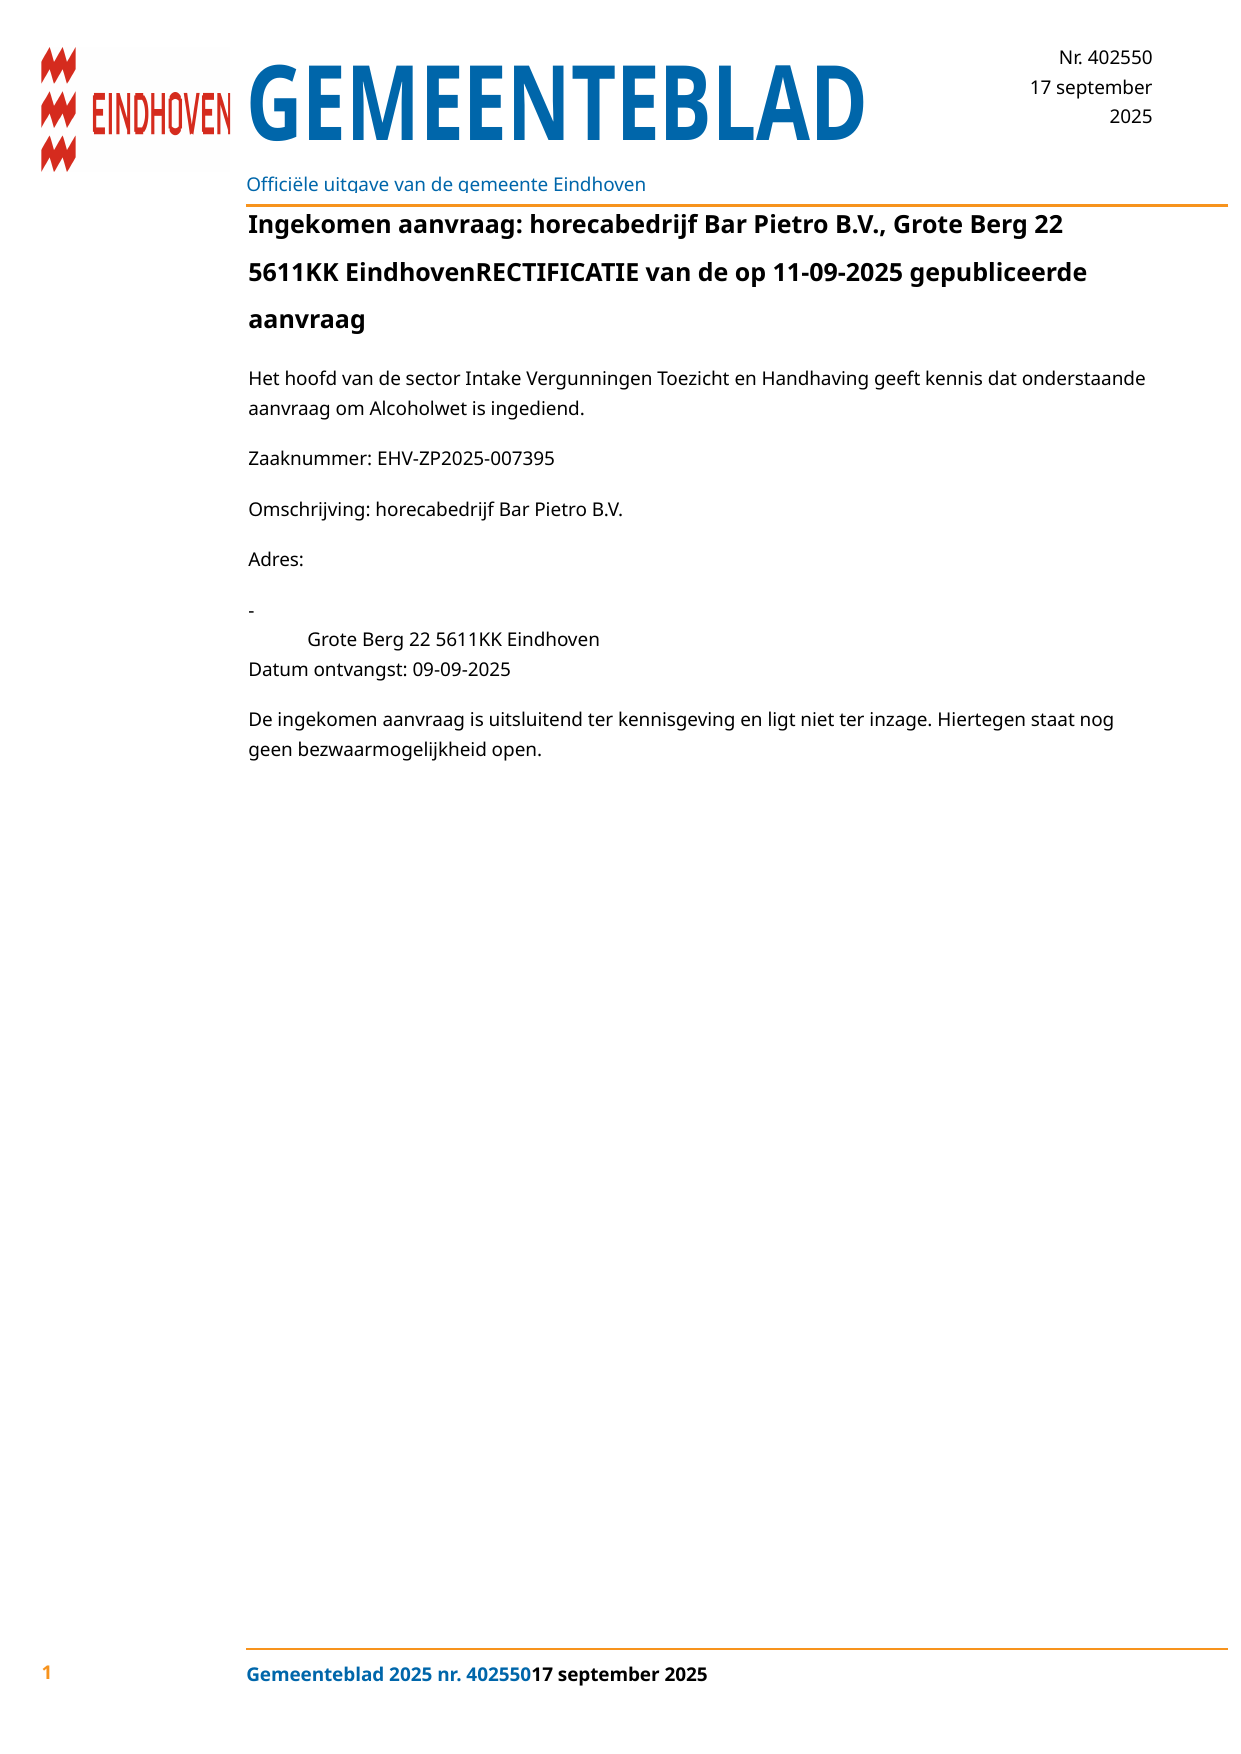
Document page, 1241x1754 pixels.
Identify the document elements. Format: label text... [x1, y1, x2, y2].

text Omschrijving: horecabedrijf Bar Pietro B.V. [248, 496, 1152, 522]
text Ingekomen aanvraag: horecabedrijf Bar Pietro B.V., Grote Berg 22 5611KK EindhovenRECTIFICATIE van de op 11-09-2025 gepubliceerde aanvraag [248, 207, 1152, 336]
text Adres: [248, 546, 1152, 572]
picture [41, 47, 231, 172]
text De ingekomen aanvraag is uitsluitend ter kennisgeving en ligt niet ter inzage. Hiertegen staat nog geen bezwaarmogelijkheid open. [248, 706, 1152, 762]
text Datum ontvangst: 09-09-2025 [248, 656, 1152, 682]
list Grote Berg 22 5611KK Eindhoven [248, 626, 1152, 652]
text Zaaknummer: EHV-ZP2025-007395 [248, 446, 1152, 471]
text Het hoofd van de sector Intake Vergunningen Toezicht en Handhaving geeft kennis dat onderstaande aanvraag om Alcoholwet is ingediend. [248, 366, 1152, 421]
